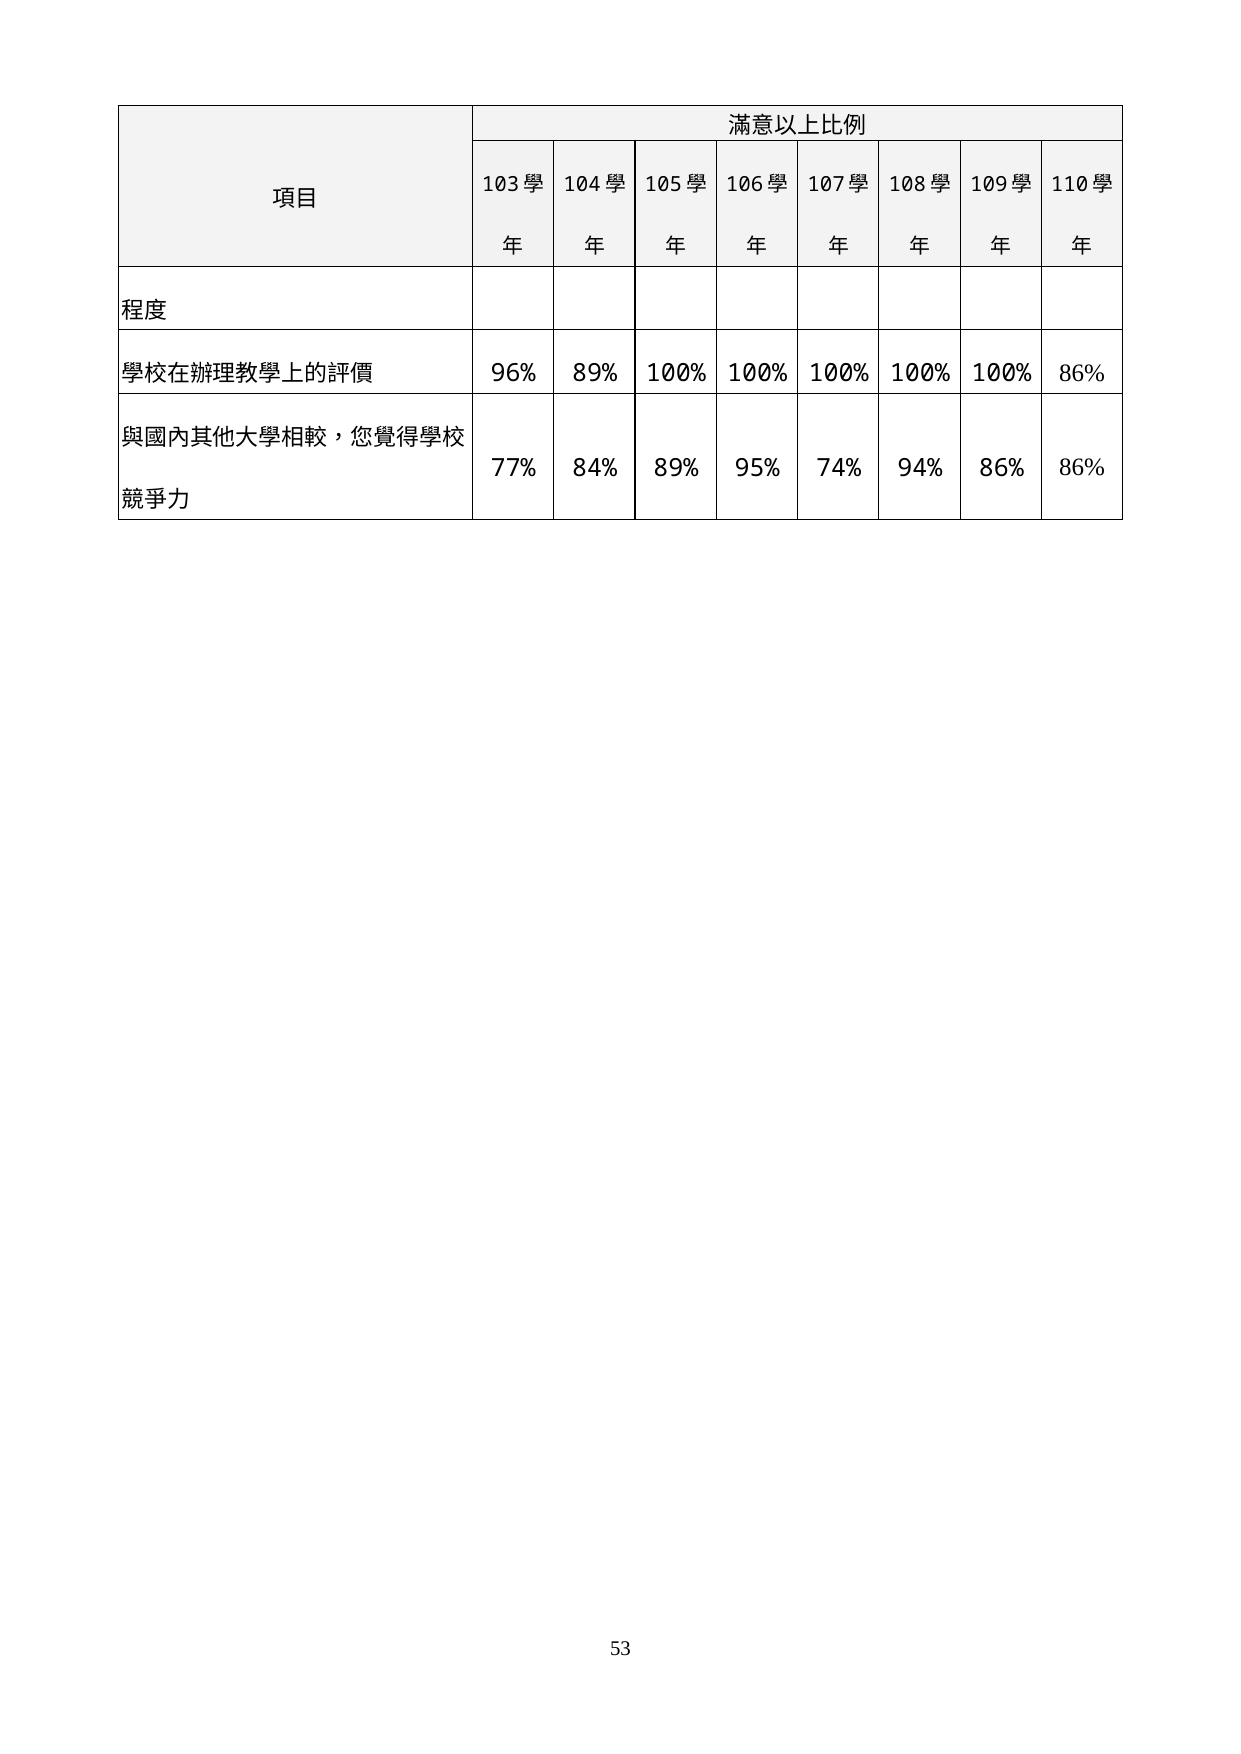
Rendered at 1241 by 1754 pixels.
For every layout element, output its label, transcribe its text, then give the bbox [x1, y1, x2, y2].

table_cell [961, 267, 1041, 329]
table_cell 96% [473, 330, 553, 393]
table_cell 74% [798, 394, 878, 519]
table_cell 94% [879, 394, 960, 519]
table_cell 84% [554, 394, 634, 519]
table_cell [717, 267, 797, 329]
table_cell 100% [879, 330, 960, 393]
table_cell 86% [961, 394, 1041, 519]
table_cell [554, 267, 634, 329]
table_cell 107學年 [798, 141, 878, 266]
table_cell [636, 267, 716, 329]
table_cell 程度 [119, 267, 472, 329]
table_cell 109學年 [961, 141, 1041, 266]
table_cell [473, 267, 553, 329]
table_cell 學校在辦理教學上的評價 [119, 330, 472, 393]
table_cell 77% [473, 394, 553, 519]
table_cell 95% [717, 394, 797, 519]
table_cell 108學年 [879, 141, 960, 266]
table_cell 110學年 [1042, 141, 1122, 266]
table_cell 105學年 [636, 141, 716, 266]
table_cell [879, 267, 960, 329]
table_cell [798, 267, 878, 329]
table_cell 106學年 [717, 141, 797, 266]
table_cell [1042, 267, 1122, 329]
table_cell 100% [961, 330, 1041, 393]
table_cell 100% [717, 330, 797, 393]
table_cell 89% [636, 394, 716, 519]
table_cell 89% [554, 330, 634, 393]
table_cell 86% [1042, 394, 1122, 519]
table_cell 100% [798, 330, 878, 393]
table_cell 與國內其他大學相較，您覺得學校競爭力 [119, 394, 472, 519]
table_cell 100% [636, 330, 716, 393]
table_cell 86% [1042, 330, 1122, 393]
table_cell 104學年 [554, 141, 634, 266]
table_header 滿意以上比例 [473, 106, 1122, 140]
table_header 項目 [119, 106, 472, 266]
table_cell 103學年 [473, 141, 553, 266]
